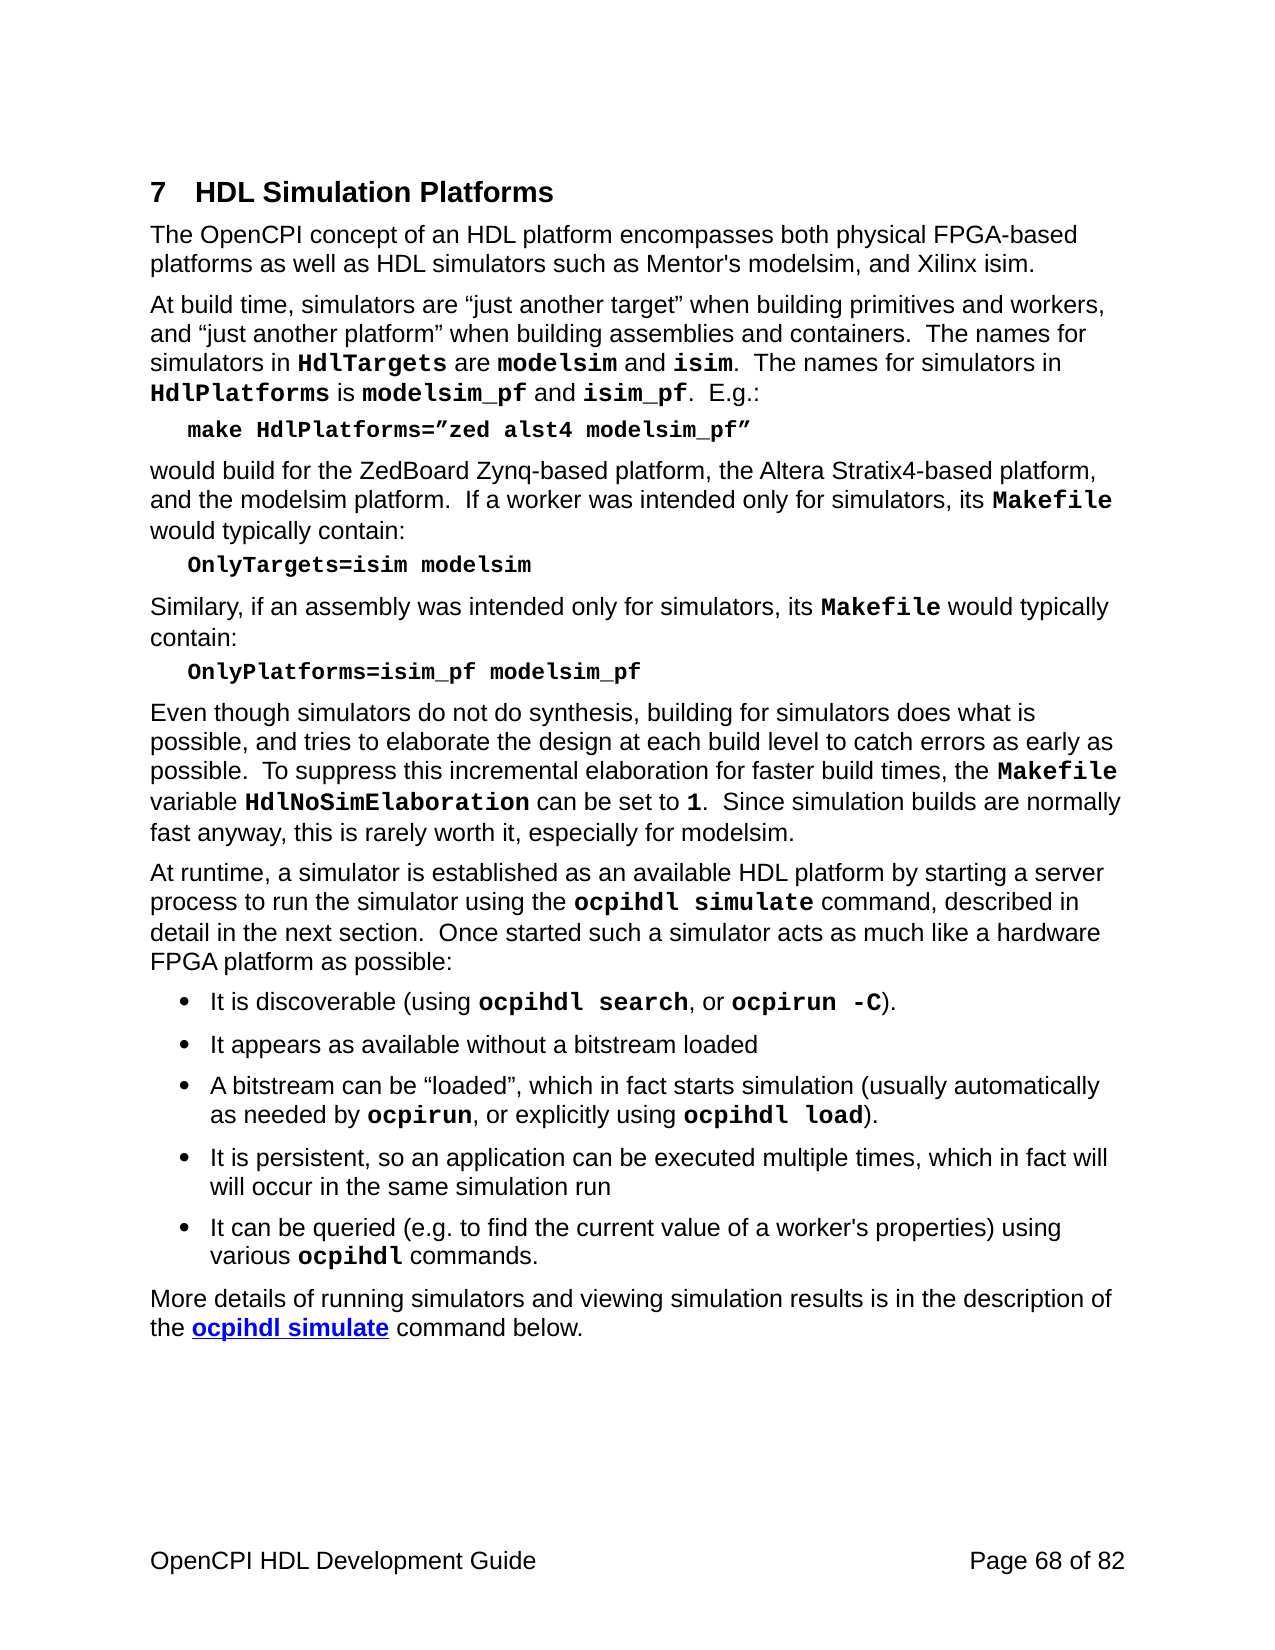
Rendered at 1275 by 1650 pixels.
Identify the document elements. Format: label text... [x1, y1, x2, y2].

subtitle HDL Simulation Platforms [150, 175, 1125, 208]
list It is discoverable (using ocpihdl search, or ocpirun -C). [180, 987, 1125, 1018]
list It appears as available without a bitstream loaded [180, 1030, 1125, 1059]
text OnlyPlatforms=isim_pf modelsim_pf [187, 660, 1125, 686]
list It is persistent, so an application can be executed multiple times, which in fact will will occur in the same simulation run [180, 1143, 1125, 1201]
text At runtime, a simulator is established as an available HDL platform by starting a server process to run the simulator using the ocpihdl simulate command, described in detail in the next section. Once started such a simulator acts as much like a hardware FPGA platform as possible: [150, 858, 1125, 975]
text Similary, if an assembly was intended only for simulators, its Makefile would typically contain: [150, 592, 1125, 651]
text The OpenCPI concept of an HDL platform encompasses both physical FPGA-based platforms as well as HDL simulators such as Mentor's modelsim, and Xilinx isim. [150, 221, 1125, 278]
text make HdlPlatforms=”zed alst4 modelsim_pf” [187, 418, 1125, 444]
text OnlyTargets=isim modelsim [187, 554, 1125, 579]
text would build for the ZedBoard Zynq-based platform, the Altera Stratix4-based platform, and the modelsim platform. If a worker was intended only for simulators, its Makefile would typically contain: [150, 456, 1125, 545]
list It can be queried (e.g. to find the current value of a worker's properties) using various ocpihdl commands. [180, 1212, 1125, 1272]
list A bitstream can be “loaded”, which in fact starts simulation (usually automatically as needed by ocpirun, or explicitly using ocpihdl load). [180, 1071, 1125, 1131]
text More details of running simulators and viewing simulation results is in the description of the ocpihdl simulate command below. [150, 1284, 1125, 1342]
text At build time, simulators are “just another target” when building primitives and workers, and “just another platform” when building assemblies and containers. The names for simulators in HdlTargets are modelsim and isim. The names for simulators in HdlPlatforms is modelsim_pf and isim_pf. E.g.: [150, 290, 1125, 409]
text Even though simulators do not do synthesis, building for simulators does what is possible, and tries to elaborate the design at each build level to catch errors as early as possible. To suppress this incremental elaboration for faster build times, the Makefile variable HdlNoSimElaboration can be set to 1. Since simulation builds are normally fast anyway, this is rarely worth it, especially for modelsim. [150, 698, 1125, 846]
